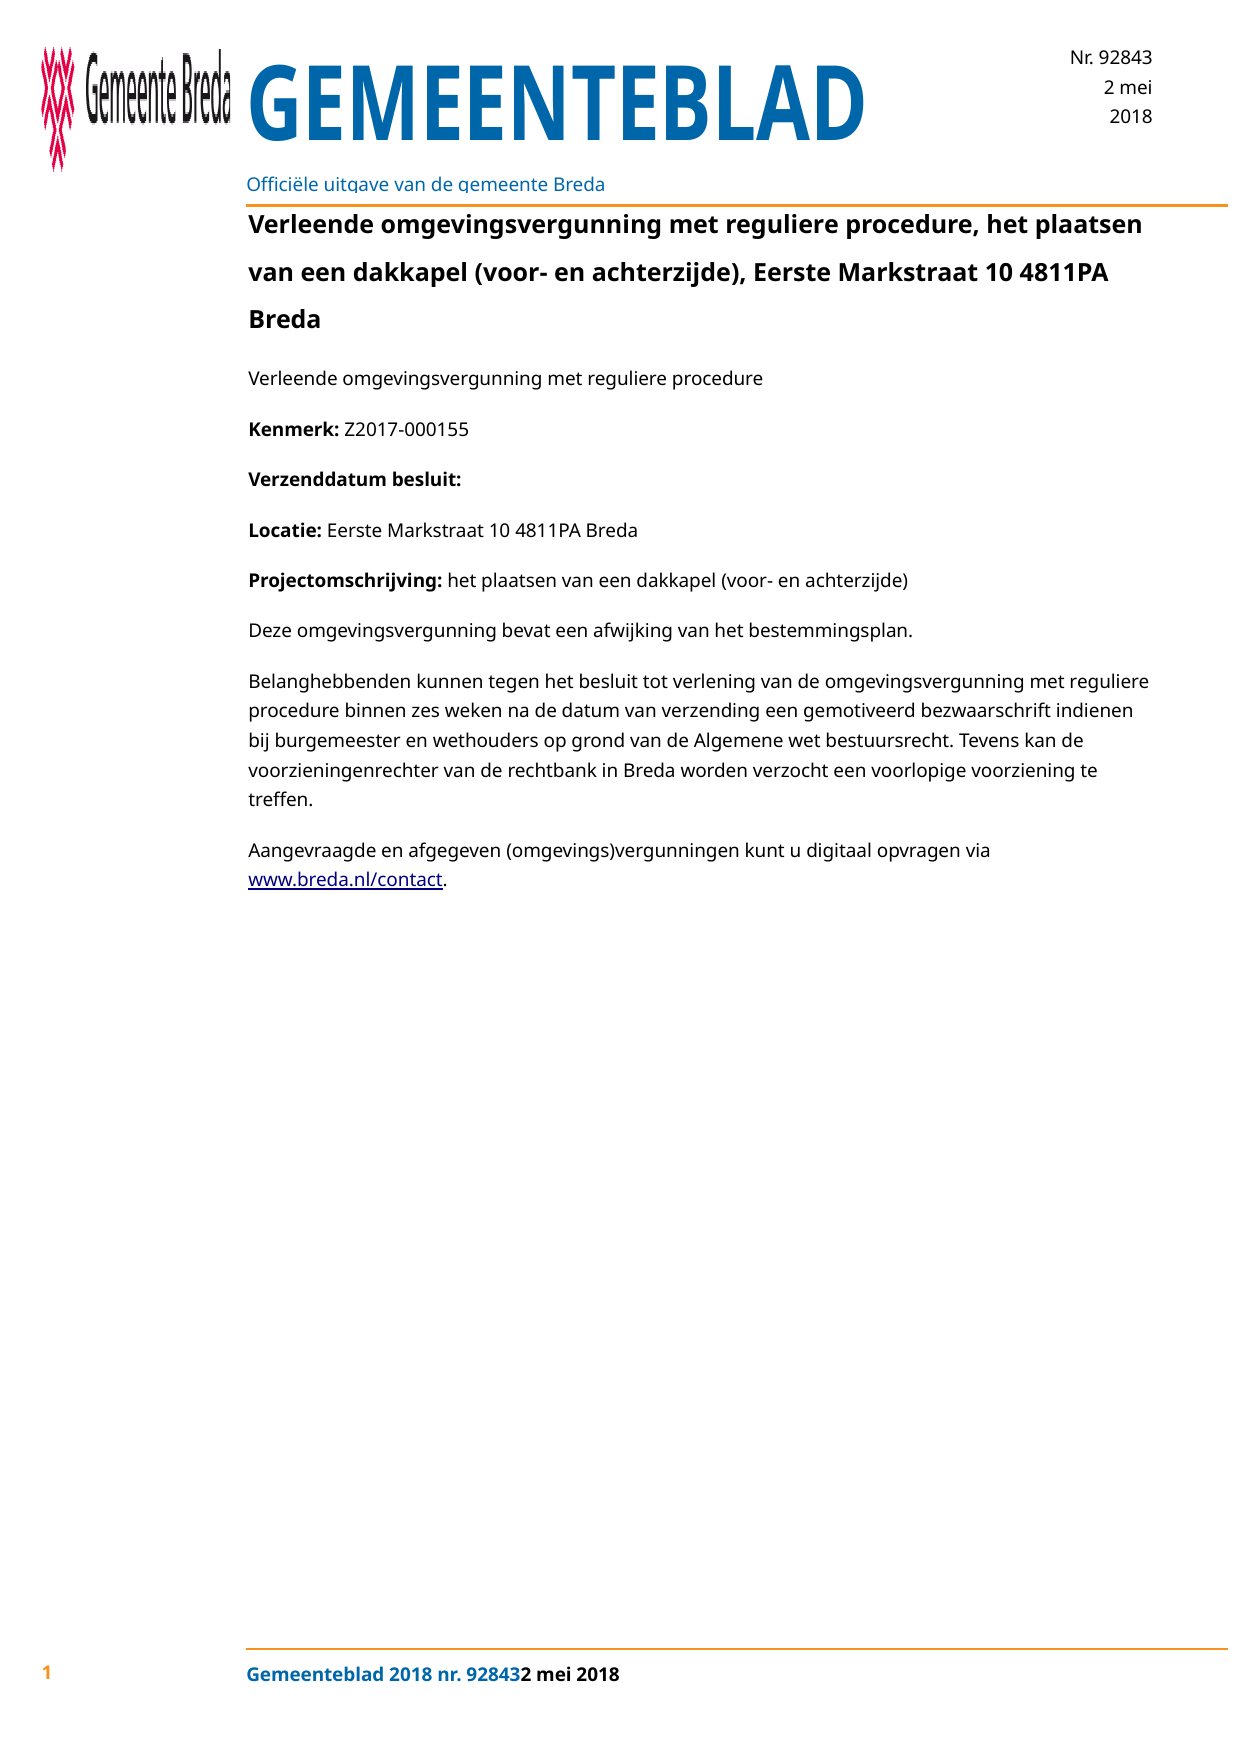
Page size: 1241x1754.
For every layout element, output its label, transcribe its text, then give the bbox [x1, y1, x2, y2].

picture [41, 47, 231, 172]
text Kenmerk: Z2017-000155 [248, 416, 1152, 442]
text Verleende omgevingsvergunning met reguliere procedure, het plaatsen van een dakkapel (voor- en achterzijde), Eerste Markstraat 10 4811PA Breda [248, 207, 1152, 336]
text Belanghebbenden kunnen tegen het besluit tot verlening van de omgevingsvergunning met reguliere procedure binnen zes weken na de datum van verzending een gemotiveerd bezwaarschrift indienen bij burgemeester en wethouders op grond van de Algemene wet bestuursrecht. Tevens kan de voorzieningenrechter van de rechtbank in Breda worden verzocht een voorlopige voorziening te treffen. [248, 668, 1152, 812]
text Locatie: Eerste Markstraat 10 4811PA Breda [248, 517, 1152, 542]
text Aangevraagde en afgegeven (omgevings)vergunningen kunt u digitaal opvragen via www.breda.nl/contact. [248, 837, 1152, 892]
text Verzenddatum besluit: [248, 466, 1152, 492]
text Deze omgevingsvergunning bevat een afwijking van het bestemmingsplan. [248, 618, 1152, 643]
text Verleende omgevingsvergunning met reguliere procedure [248, 366, 1152, 391]
text Projectomschrijving: het plaatsen van een dakkapel (voor- en achterzijde) [248, 567, 1152, 593]
